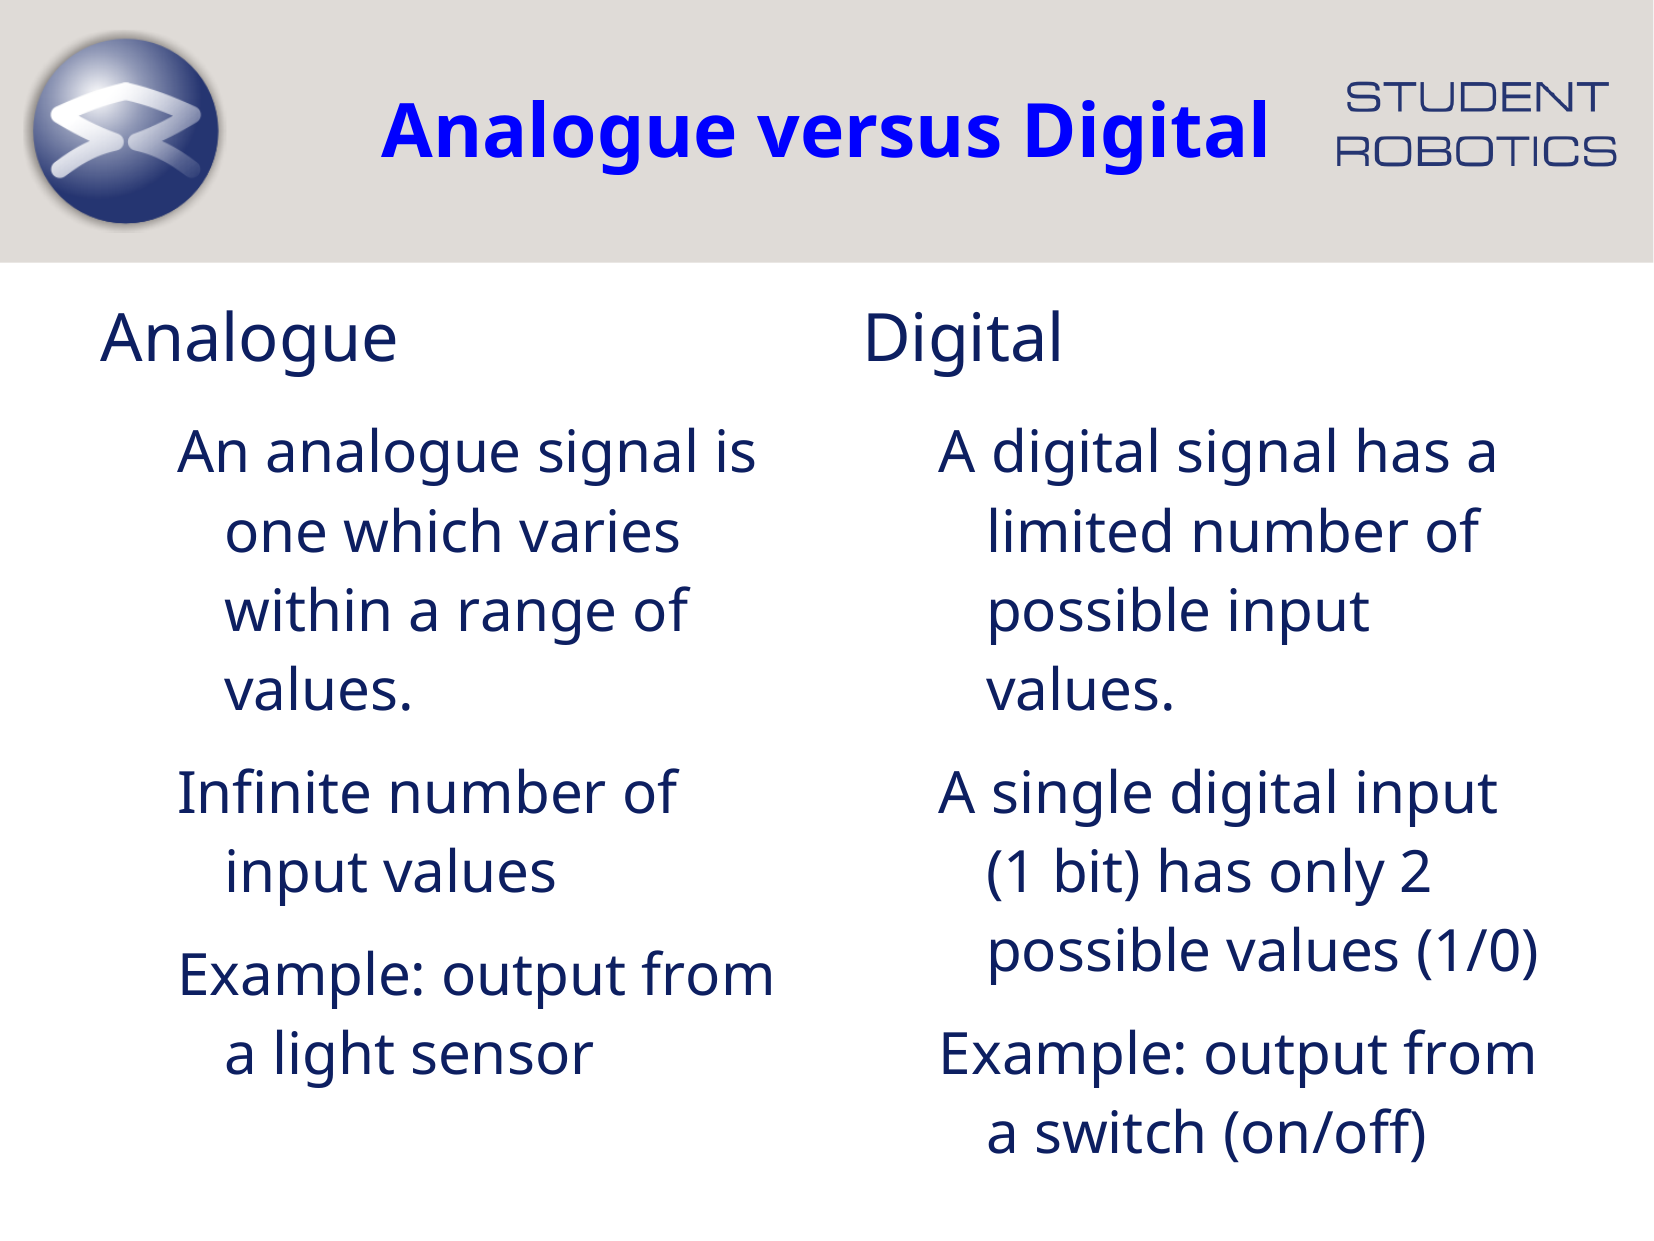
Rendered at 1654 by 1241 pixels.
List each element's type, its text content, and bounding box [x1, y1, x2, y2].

list Digital A digital signal has a limited number of possible input values. A single digital input (1 bit) has only 2 possible values (1/0) Example: output from a switch (on/off) [844, 290, 1560, 1190]
picture [9, 19, 245, 245]
title Analogue versus Digital [82, 56, 1571, 250]
picture [1571, 68, 1633, 174]
list Analogue An analogue signal is one which varies within a range of values. Infinite number of input values Example: output from a light sensor [82, 290, 798, 1094]
